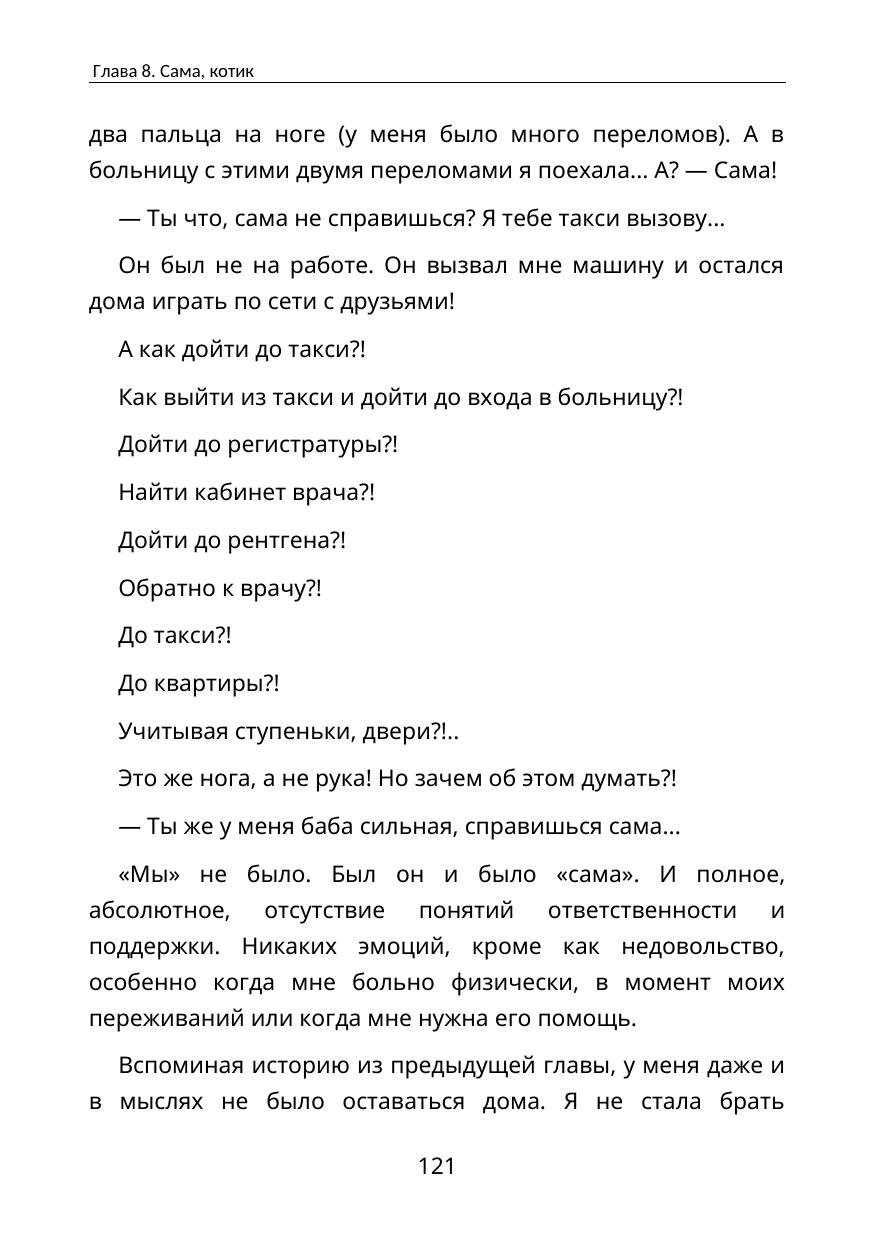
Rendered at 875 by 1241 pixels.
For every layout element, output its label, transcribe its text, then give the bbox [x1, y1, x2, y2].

text Вспоминая историю из предыдущей главы, у меня даже и в мыслях не было оставаться дома. Я не стала брать [88, 1049, 786, 1116]
text Найти кабинет врача?! [88, 476, 786, 507]
text Учитывая ступеньки, двери?!.. [88, 715, 786, 746]
text До такси?! [88, 619, 786, 651]
text Дойти до рентгена?! [88, 524, 786, 555]
text Дойти до регистратуры?! [88, 428, 786, 460]
text До квартиры?! [88, 667, 786, 698]
text Он был не на работе. Он вызвал мне машину и остался дома играть по сети с друзьями! [88, 249, 786, 317]
text А как дойти до такси?! [88, 333, 786, 364]
text — Ты что, сама не справишься? Я тебе такси вызову... [88, 202, 786, 233]
text два пальца на ноге (у меня было много переломов). А в больницу с этими двумя переломами я поехала... А? — Сама! [88, 118, 786, 185]
text Это же нога, а не рука! Но зачем об этом думать?! [88, 762, 786, 794]
text «Мы» не было. Был он и было «сама». И полное, абсолютное, отсутствие понятий ответственности и поддержки. Никаких эмоций, кроме как недовольство, особенно когда мне больно физически, в момент моих переживаний или когда мне нужна его помощь. [88, 858, 786, 1033]
text — Ты же у меня баба сильная, справишься сама... [88, 810, 786, 841]
text Обратно к врачу?! [88, 572, 786, 603]
text Как выйти из такси и дойти до входа в больницу?! [88, 381, 786, 412]
